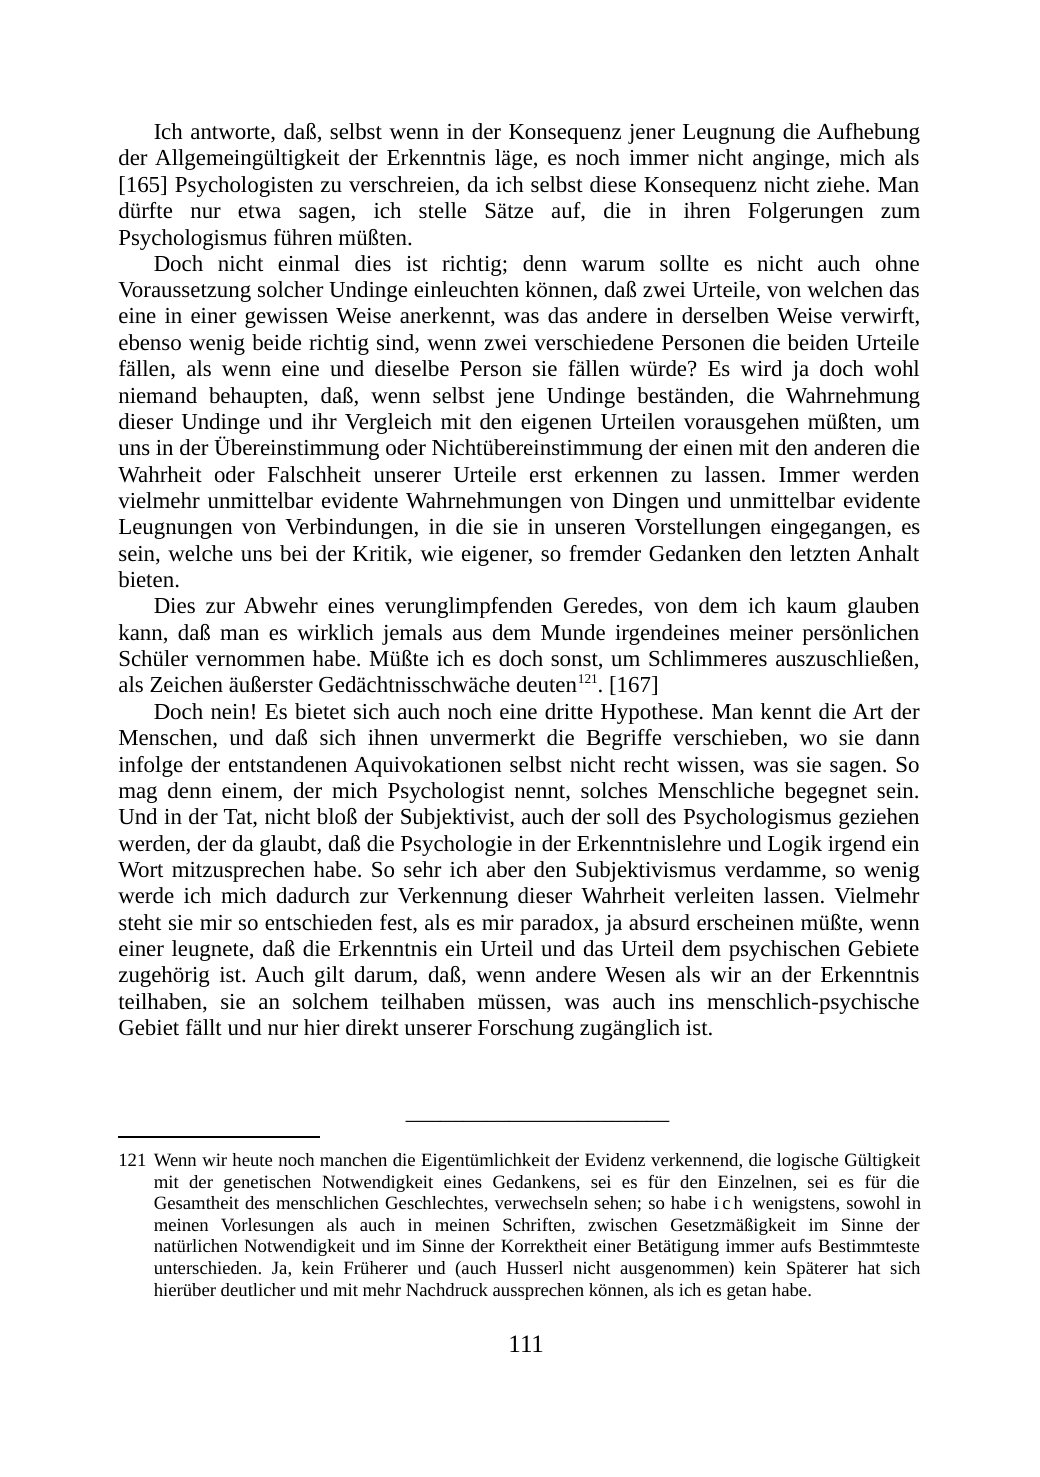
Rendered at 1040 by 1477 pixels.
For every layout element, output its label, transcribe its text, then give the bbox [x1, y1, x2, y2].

text Ich antworte, daß, selbst wenn in der Konsequenz jener Leugnung die Aufhebung der Allgemeingültigkeit der Erkenntnis läge, es noch immer nicht anginge, mich als [165] Psychologisten zu verschreien, da ich selbst diese Konsequenz nicht ziehe. Man dürfte nur etwa sagen, ich stelle Sätze auf, die in ihren Folgerungen zum Psychologismus führen müßten. [118, 118, 921, 250]
text Doch nicht einmal dies ist richtig; denn warum sollte es nicht auch ohne Voraussetzung solcher Undinge einleuchten können, daß zwei Urteile, von welchen das eine in einer gewissen Weise anerkennt, was das andere in derselben Weise verwirft, ebenso wenig beide richtig sind, wenn zwei verschiedene Personen die beiden Urteile fällen, als wenn eine und dieselbe Person sie fällen würde? Es wird ja doch wohl niemand behaupten, daß, wenn selbst jene Undinge beständen, die Wahrnehmung dieser Undinge und ihr Vergleich mit den eigenen Urteilen vorausgehen müßten, um uns in der Übereinstimmung oder Nichtübereinstimmung der einen mit den anderen die Wahrheit oder Falschheit unserer Urteile erst erkennen zu lassen. Immer werden vielmehr unmittelbar evidente Wahrnehmungen von Dingen und unmittelbar evidente Leugnungen von Verbindungen, in die sie in unseren Vorstellungen eingegangen, es sein, welche uns bei der Kritik, wie eigener, so fremder Gedanken den letzten Anhalt bieten. [118, 250, 921, 592]
text _______________________ [118, 1098, 921, 1124]
text Wenn wir heute noch manchen die Eigentümlichkeit der Evidenz verkennend, die logische Gültigkeit mit der genetischen Notwendigkeit eines Gedankens, sei es für den Einzelnen, sei es für die Gesamtheit des menschlichen Geschlechtes, verwechseln sehen; so habe ich wenigstens, sowohl in meinen Vorlesungen als auch in meinen Schriften, zwischen Gesetzmäßigkeit im Sinne der natürlichen Notwendigkeit und im Sinne der Korrektheit einer Betätigung immer aufs Bestimmteste unterschieden. Ja, kein Früherer und (auch Husserl nicht ausgenommen) kein Späterer hat sich hierüber deutlicher und mit mehr Nachdruck aussprechen können, als ich es getan habe. [118, 1149, 921, 1300]
text Dies zur Abwehr eines verunglimpfenden Geredes, von dem ich kaum glauben kann, daß man es wirklich jemals aus dem Munde irgendeines meiner persönlichen Schüler vernommen habe. Müßte ich es doch sonst, um Schlimmeres auszuschließen, als Zeichen äußerster Gedächtnisschwäche deuten. [167] [118, 592, 921, 698]
text Doch nein! Es bietet sich auch noch eine dritte Hypothese. Man kennt die Art der Menschen, und daß sich ihnen unvermerkt die Begriffe verschieben, wo sie dann infolge der entstandenen Aquivokationen selbst nicht recht wissen, was sie sagen. So mag denn einem, der mich Psychologist nennt, solches Menschliche begegnet sein. Und in der Tat, nicht bloß der Subjektivist, auch der soll des Psychologismus geziehen werden, der da glaubt, daß die Psychologie in der Erkenntnislehre und Logik irgend ein Wort mitzusprechen habe. So sehr ich aber den Subjektivismus verdamme, so wenig werde ich mich dadurch zur Verkennung dieser Wahrheit verleiten lassen. Vielmehr steht sie mir so entschieden fest, als es mir paradox, ja absurd erscheinen müßte, wenn einer leugnete, daß die Erkenntnis ein Urteil und das Urteil dem psychischen Gebiete zugehörig ist. Auch gilt darum, daß, wenn andere Wesen als wir an der Erkenntnis teilhaben, sie an solchem teilhaben müssen, was auch ins menschlich-psychische Gebiet fällt und nur hier direkt unserer Forschung zugänglich ist. [118, 698, 921, 1041]
